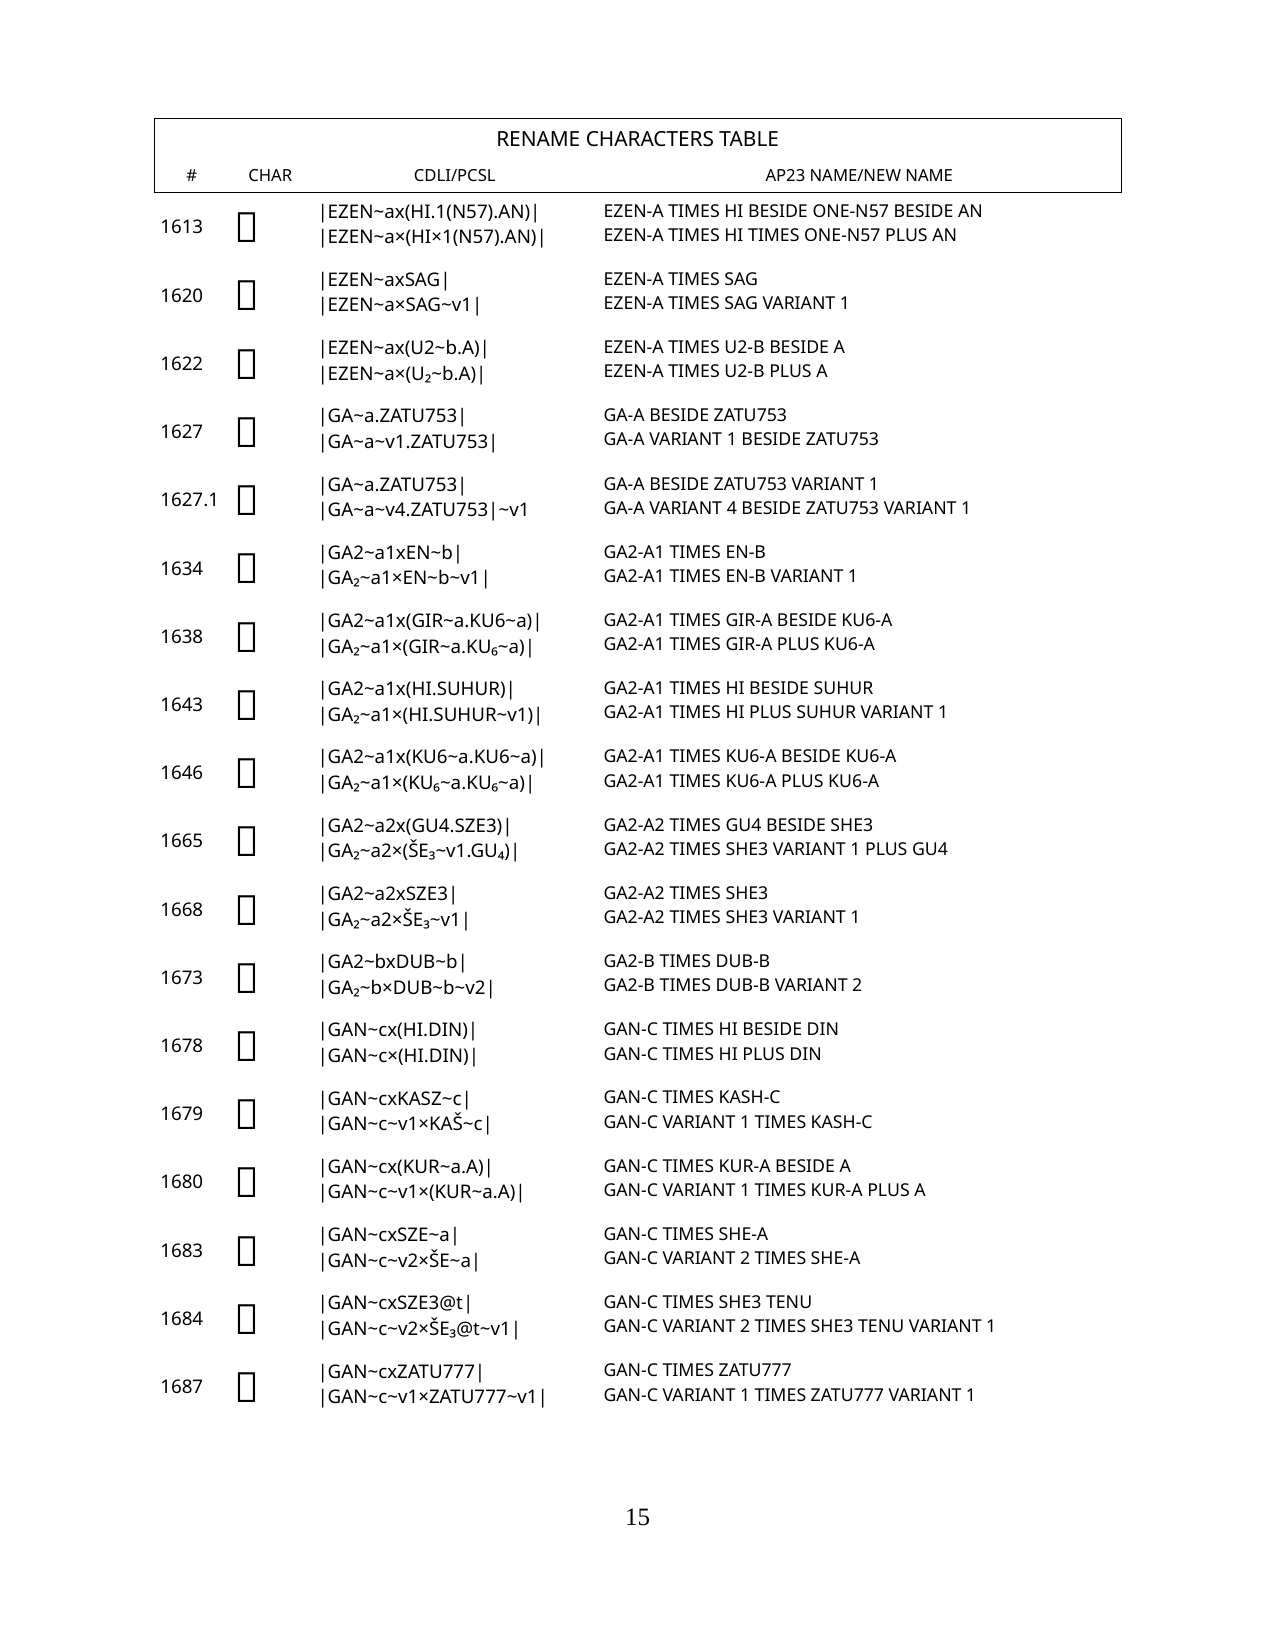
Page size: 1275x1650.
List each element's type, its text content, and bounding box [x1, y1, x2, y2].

table_cell |GAN~cxSZE3@t| |GAN~c~v2×ŠE₃@t~v1| [312, 1284, 597, 1352]
table_cell |GAN~cxKASZ~c| |GAN~c~v1×KAŠ~c| [312, 1079, 597, 1147]
table_cell GA2-A2 TIMES SHE3 GA2-A2 TIMES SHE3 VARIANT 1 [598, 875, 1121, 943]
table_cell 1679 [155, 1079, 228, 1147]
table_cell |GA~a.ZATU753| |GA~a~v4.ZATU753|~v1 [312, 465, 597, 533]
table_cell CDLI/PCSL [312, 158, 597, 192]
table_cell |EZEN~axSAG| |EZEN~a×SAG~v1| [312, 261, 597, 329]
table_cell 1643 [155, 670, 228, 738]
table_cell |GA~a.ZATU753| |GA~a~v1.ZATU753| [312, 397, 597, 465]
table_cell GA-A BESIDE ZATU753 VARIANT 1 GA-A VARIANT 4 BESIDE ZATU753 VARIANT 1 [598, 465, 1121, 533]
table_cell EZEN-A TIMES HI BESIDE ONE-N57 BESIDE AN EZEN-A TIMES HI TIMES ONE-N57 PLUS AN [598, 193, 1121, 261]
table_cell 𒳪 [228, 534, 312, 602]
table_cell GAN-C TIMES KUR-A BESIDE A GAN-C VARIANT 1 TIMES KUR-A PLUS A [598, 1148, 1121, 1216]
table_cell EZEN-A TIMES U2-B BESIDE A EZEN-A TIMES U2-B PLUS A [598, 329, 1121, 397]
table_cell |GA2~a2x(GU4.SZE3)| |GA₂~a2×(ŠE₃~v1.GU₄)| [312, 806, 597, 874]
table_cell |GAN~cx(HI.DIN)| |GAN~c×(HI.DIN)| [312, 1011, 597, 1079]
table_cell |GA2~a1x(KU6~a.KU6~a)| |GA₂~a1×(KU₆~a.KU₆~a)| [312, 738, 597, 806]
table_cell |GA2~a1x(GIR~a.KU6~a)| |GA₂~a1×(GIR~a.KU₆~a)| [312, 602, 597, 670]
table_cell 1627.1 [155, 465, 228, 533]
table_cell GAN-C TIMES SHE-A GAN-C VARIANT 2 TIMES SHE-A [598, 1216, 1121, 1284]
table_cell 1687 [155, 1352, 228, 1420]
table_cell EZEN-A TIMES SAG EZEN-A TIMES SAG VARIANT 1 [598, 261, 1121, 329]
table_cell 𒴌 [228, 875, 312, 943]
table_cell 𒴟 [228, 1352, 312, 1420]
table_cell # [155, 158, 228, 192]
table_cell 𒴛 [228, 1216, 312, 1284]
table_cell |GA2~a1x(HI.SUHUR)| |GA₂~a1×(HI.SUHUR~v1)| [312, 670, 597, 738]
table_cell 𒳮 [228, 602, 312, 670]
table_cell 𒴗 [228, 1079, 312, 1147]
table_cell |GAN~cxZATU777| |GAN~c~v1×ZATU777~v1| [312, 1352, 597, 1420]
table_cell 𒳶 [228, 738, 312, 806]
table_cell 1678 [155, 1011, 228, 1079]
table_cell |EZEN~ax(U2~b.A)| |EZEN~a×(U₂~b.A)| [312, 329, 597, 397]
table_cell 1634 [155, 534, 228, 602]
table_cell 1613 [155, 193, 228, 261]
table_cell 𒳣 [228, 465, 312, 533]
table_cell CHAR [228, 158, 312, 192]
table_cell GAN-C TIMES ZATU777 GAN-C VARIANT 1 TIMES ZATU777 VARIANT 1 [598, 1352, 1121, 1420]
table_cell 𒳚 [228, 261, 312, 329]
table_cell 1668 [155, 875, 228, 943]
table_cell 𒳢 [228, 397, 312, 465]
table_cell GAN-C TIMES KASH-C GAN-C VARIANT 1 TIMES KASH-C [598, 1079, 1121, 1147]
table_cell |EZEN~ax(HI.1(N57).AN)| |EZEN~a×(HI×1(N57).AN)| [312, 193, 597, 261]
table_cell 𒳳 [228, 670, 312, 738]
table_cell 1680 [155, 1148, 228, 1216]
table_cell AP23 NAME/NEW NAME [598, 158, 1121, 192]
table_cell 𒳜 [228, 329, 312, 397]
table_cell 1622 [155, 329, 228, 397]
table_cell GA2-A1 TIMES KU6-A BESIDE KU6-A GA2-A1 TIMES KU6-A PLUS KU6-A [598, 738, 1121, 806]
table_cell |GA2~a2xSZE3| |GA₂~a2×ŠE₃~v1| [312, 875, 597, 943]
table_cell |GAN~cxSZE~a| |GAN~c~v2×ŠE~a| [312, 1216, 597, 1284]
table_cell 𒴜 [228, 1284, 312, 1352]
table_cell |GA2~a1xEN~b| |GA₂~a1×EN~b~v1| [312, 534, 597, 602]
table_cell 1683 [155, 1216, 228, 1284]
table_cell |GA2~bxDUB~b| |GA₂~b×DUB~b~v2| [312, 943, 597, 1011]
table_cell 1638 [155, 602, 228, 670]
table_cell GA2-A2 TIMES GU4 BESIDE SHE3 GA2-A2 TIMES SHE3 VARIANT 1 PLUS GU4 [598, 806, 1121, 874]
table_cell GAN-C TIMES HI BESIDE DIN GAN-C TIMES HI PLUS DIN [598, 1011, 1121, 1079]
table_cell 𒳒 [228, 193, 312, 261]
table_cell 𒴉 [228, 806, 312, 874]
table_cell GA-A BESIDE ZATU753 GA-A VARIANT 1 BESIDE ZATU753 [598, 397, 1121, 465]
table_cell GA2-B TIMES DUB-B GA2-B TIMES DUB-B VARIANT 2 [598, 943, 1121, 1011]
table_cell 1684 [155, 1284, 228, 1352]
table_cell GAN-C TIMES SHE3 TENU GAN-C VARIANT 2 TIMES SHE3 TENU VARIANT 1 [598, 1284, 1121, 1352]
table_cell |GAN~cx(KUR~a.A)| |GAN~c~v1×(KUR~a.A)| [312, 1148, 597, 1216]
table_cell 1620 [155, 261, 228, 329]
table_cell GA2-A1 TIMES EN-B GA2-A1 TIMES EN-B VARIANT 1 [598, 534, 1121, 602]
table_cell GA2-A1 TIMES GIR-A BESIDE KU6-A GA2-A1 TIMES GIR-A PLUS KU6-A [598, 602, 1121, 670]
table_cell GA2-A1 TIMES HI BESIDE SUHUR GA2-A1 TIMES HI PLUS SUHUR VARIANT 1 [598, 670, 1121, 738]
table_cell 1627 [155, 397, 228, 465]
table_header RENAME CHARACTERS TABLE [155, 119, 1121, 158]
table_cell 1665 [155, 806, 228, 874]
table_cell 𒴖 [228, 1011, 312, 1079]
table_cell 1673 [155, 943, 228, 1011]
table_cell 𒴘 [228, 1148, 312, 1216]
table_cell 1646 [155, 738, 228, 806]
table_cell 𒴑 [228, 943, 312, 1011]
